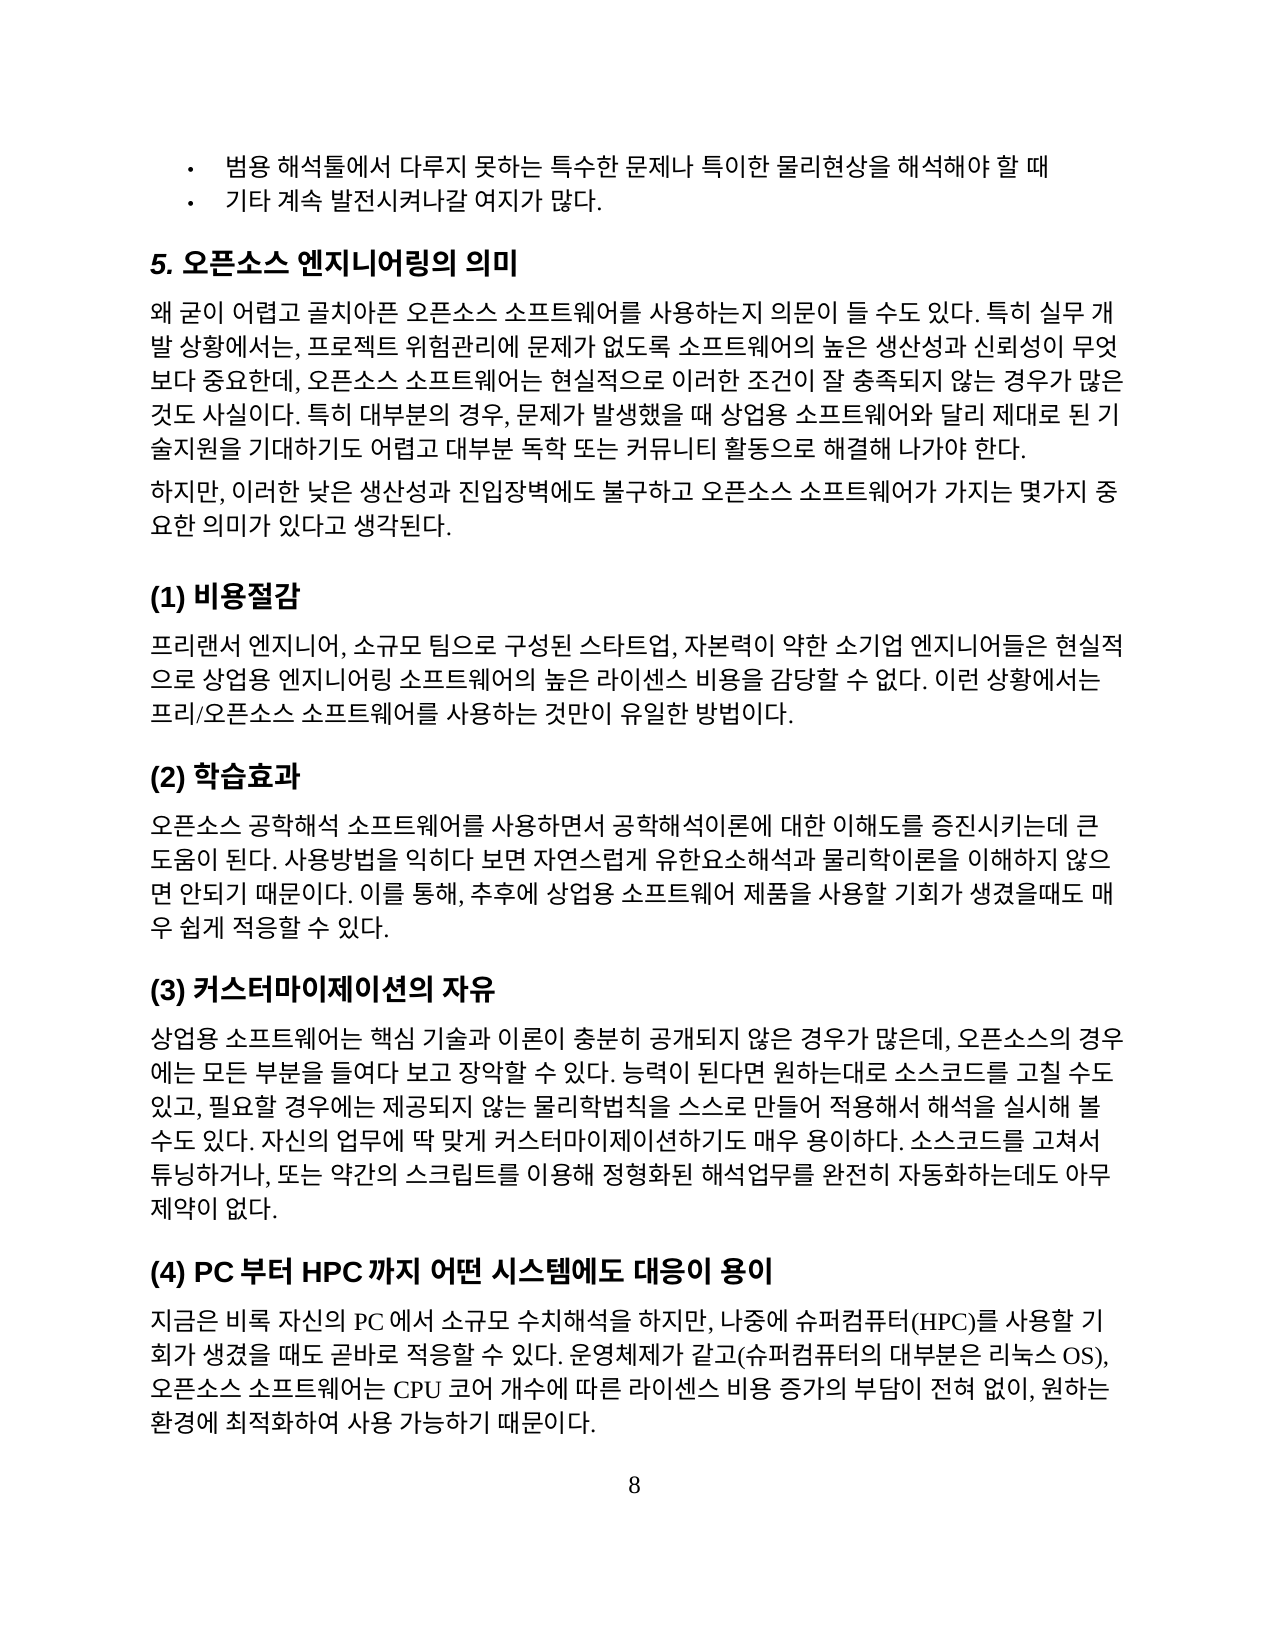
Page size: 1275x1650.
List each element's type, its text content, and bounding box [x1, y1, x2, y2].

subtitle (4) PC부터 HPC까지 어떤 시스템에도 대응이 용이 [150, 1251, 1125, 1291]
subtitle (1) 비용절감 [150, 577, 1125, 616]
text 하지만, 이러한 낮은 생산성과 진입장벽에도 불구하고 오픈소스 소프트웨어가 가지는 몇가지 중요한 의미가 있다고 생각된다. [150, 474, 1125, 543]
subtitle (3) 커스터마이제이션의 자유 [150, 969, 1125, 1009]
subtitle 5. 오픈소스 엔지니어링의 의미 [150, 243, 1125, 283]
text 왜 굳이 어렵고 골치아픈 오픈소스 소프트웨어를 사용하는지 의문이 들 수도 있다. 특히 실무 개발 상황에서는, 프로젝트 위험관리에 문제가 없도록 소프트웨어의 높은 생산성과 신뢰성이 무엇보다 중요한데, 오픈소스 소프트웨어는 현실적으로 이러한 조건이 잘 충족되지 않는 경우가 많은 것도 사실이다. 특히 대부분의 경우, 문제가 발생했을 때 상업용 소프트웨어와 달리 제대로 된 기술지원을 기대하기도 어렵고 대부분 독학 또는 커뮤니티 활동으로 해결해 나가야 한다. [150, 295, 1125, 466]
text 오픈소스 공학해석 소프트웨어를 사용하면서 공학해석이론에 대한 이해도를 증진시키는데 큰 도움이 된다. 사용방법을 익히다 보면 자연스럽게 유한요소해석과 물리학이론을 이해하지 않으면 안되기 때문이다. 이를 통해, 추후에 상업용 소프트웨어 제품을 사용할 기회가 생겼을때도 매우 쉽게 적응할 수 있다. [150, 808, 1125, 944]
subtitle (2) 학습효과 [150, 756, 1125, 796]
text 상업용 소프트웨어는 핵심 기술과 이론이 충분히 공개되지 않은 경우가 많은데, 오픈소스의 경우에는 모든 부분을 들여다 보고 장악할 수 있다. 능력이 된다면 원하는대로 소스코드를 고칠 수도 있고, 필요할 경우에는 제공되지 않는 물리학법칙을 스스로 만들어 적용해서 해석을 실시해 볼 수도 있다. 자신의 업무에 딱 맞게 커스터마이제이션하기도 매우 용이하다. 소스코드를 고쳐서 튜닝하거나, 또는 약간의 스크립트를 이용해 정형화된 해석업무를 완전히 자동화하는데도 아무 제약이 없다. [150, 1022, 1125, 1226]
text 프리랜서 엔지니어, 소규모 팀으로 구성된 스타트업, 자본력이 약한 소기업 엔지니어들은 현실적으로 상업용 엔지니어링 소프트웨어의 높은 라이센스 비용을 감당할 수 없다. 이런 상황에서는 프리/오픈소스 소프트웨어를 사용하는 것만이 유일한 방법이다. [150, 629, 1125, 731]
list 기타 계속 발전시켜나갈 여지가 많다. [187, 184, 1125, 218]
text 지금은 비록 자신의 PC에서 소규모 수치해석을 하지만, 나중에 슈퍼컴퓨터(HPC)를 사용할 기회가 생겼을 때도 곧바로 적응할 수 있다. 운영체제가 같고(슈퍼컴퓨터의 대부분은 리눅스OS), 오픈소스 소프트웨어는 CPU 코어 개수에 따른 라이센스 비용 증가의 부담이 전혀 없이, 원하는 환경에 최적화하여 사용 가능하기 때문이다. [150, 1303, 1125, 1439]
list 범용 해석툴에서 다루지 못하는 특수한 문제나 특이한 물리현상을 해석해야 할 때 [187, 150, 1125, 184]
